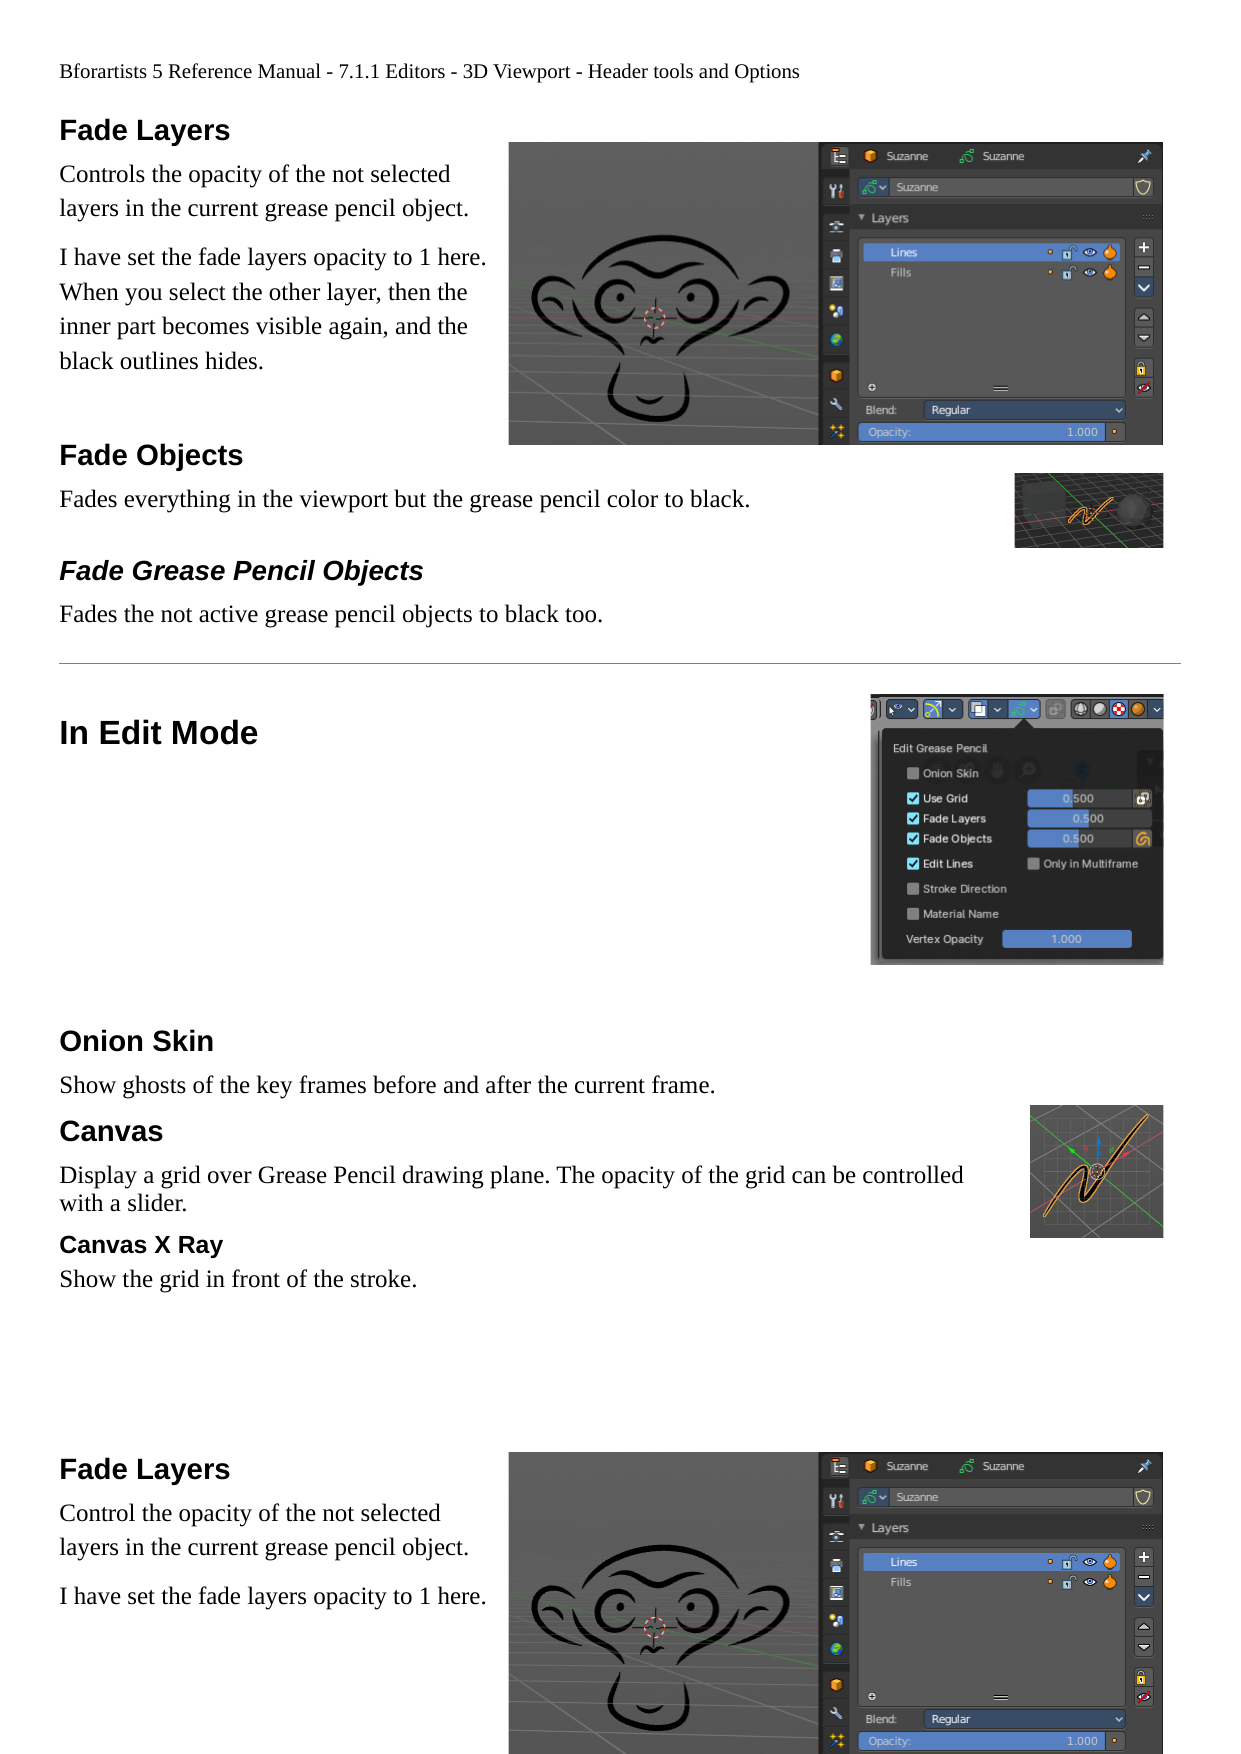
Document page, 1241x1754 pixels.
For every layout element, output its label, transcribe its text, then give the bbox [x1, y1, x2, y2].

text Fades the not active grease pencil objects to black too. [59, 599, 1181, 628]
subtitle In Edit Mode [59, 713, 870, 752]
picture [870, 694, 1164, 965]
picture [1030, 1105, 1164, 1238]
subtitle Onion Skin [59, 1024, 1181, 1058]
text Display a grid over Grease Pencil drawing plane. The opacity of the grid can be controlled with a slider. [59, 1160, 1030, 1217]
subtitle Fade Objects [59, 438, 1181, 472]
text I have set the fade layers opacity to 1 here. [59, 1581, 508, 1610]
subtitle Fade Layers [59, 113, 1181, 146]
text I have set the fade layers opacity to 1 here. When you select the other layer, then the inner part becomes visible again, and the black outlines hides. [59, 242, 508, 374]
subtitle Canvas X Ray [59, 1230, 1181, 1258]
subtitle Canvas [59, 1113, 1030, 1147]
text Fades everything in the viewport but the grease pencil color to black. [59, 484, 1014, 513]
text Control the opacity of the not selected layers in the current grease pencil object. [59, 1498, 508, 1561]
subtitle [1164, 713, 1181, 752]
text Show the grid in front of the stroke. [59, 1264, 1181, 1293]
subtitle [1164, 1452, 1181, 1485]
picture [508, 1452, 1164, 1754]
text Controls the opacity of the not selected layers in the current grease pencil object. [59, 159, 508, 222]
picture [508, 142, 1164, 445]
text Show ghosts of the key frames before and after the current frame. [59, 1070, 1181, 1099]
subtitle [1164, 1113, 1181, 1147]
subtitle Fade Grease Pencil Objects [59, 554, 1181, 586]
picture [1014, 473, 1164, 548]
subtitle Fade Layers [59, 1452, 508, 1485]
